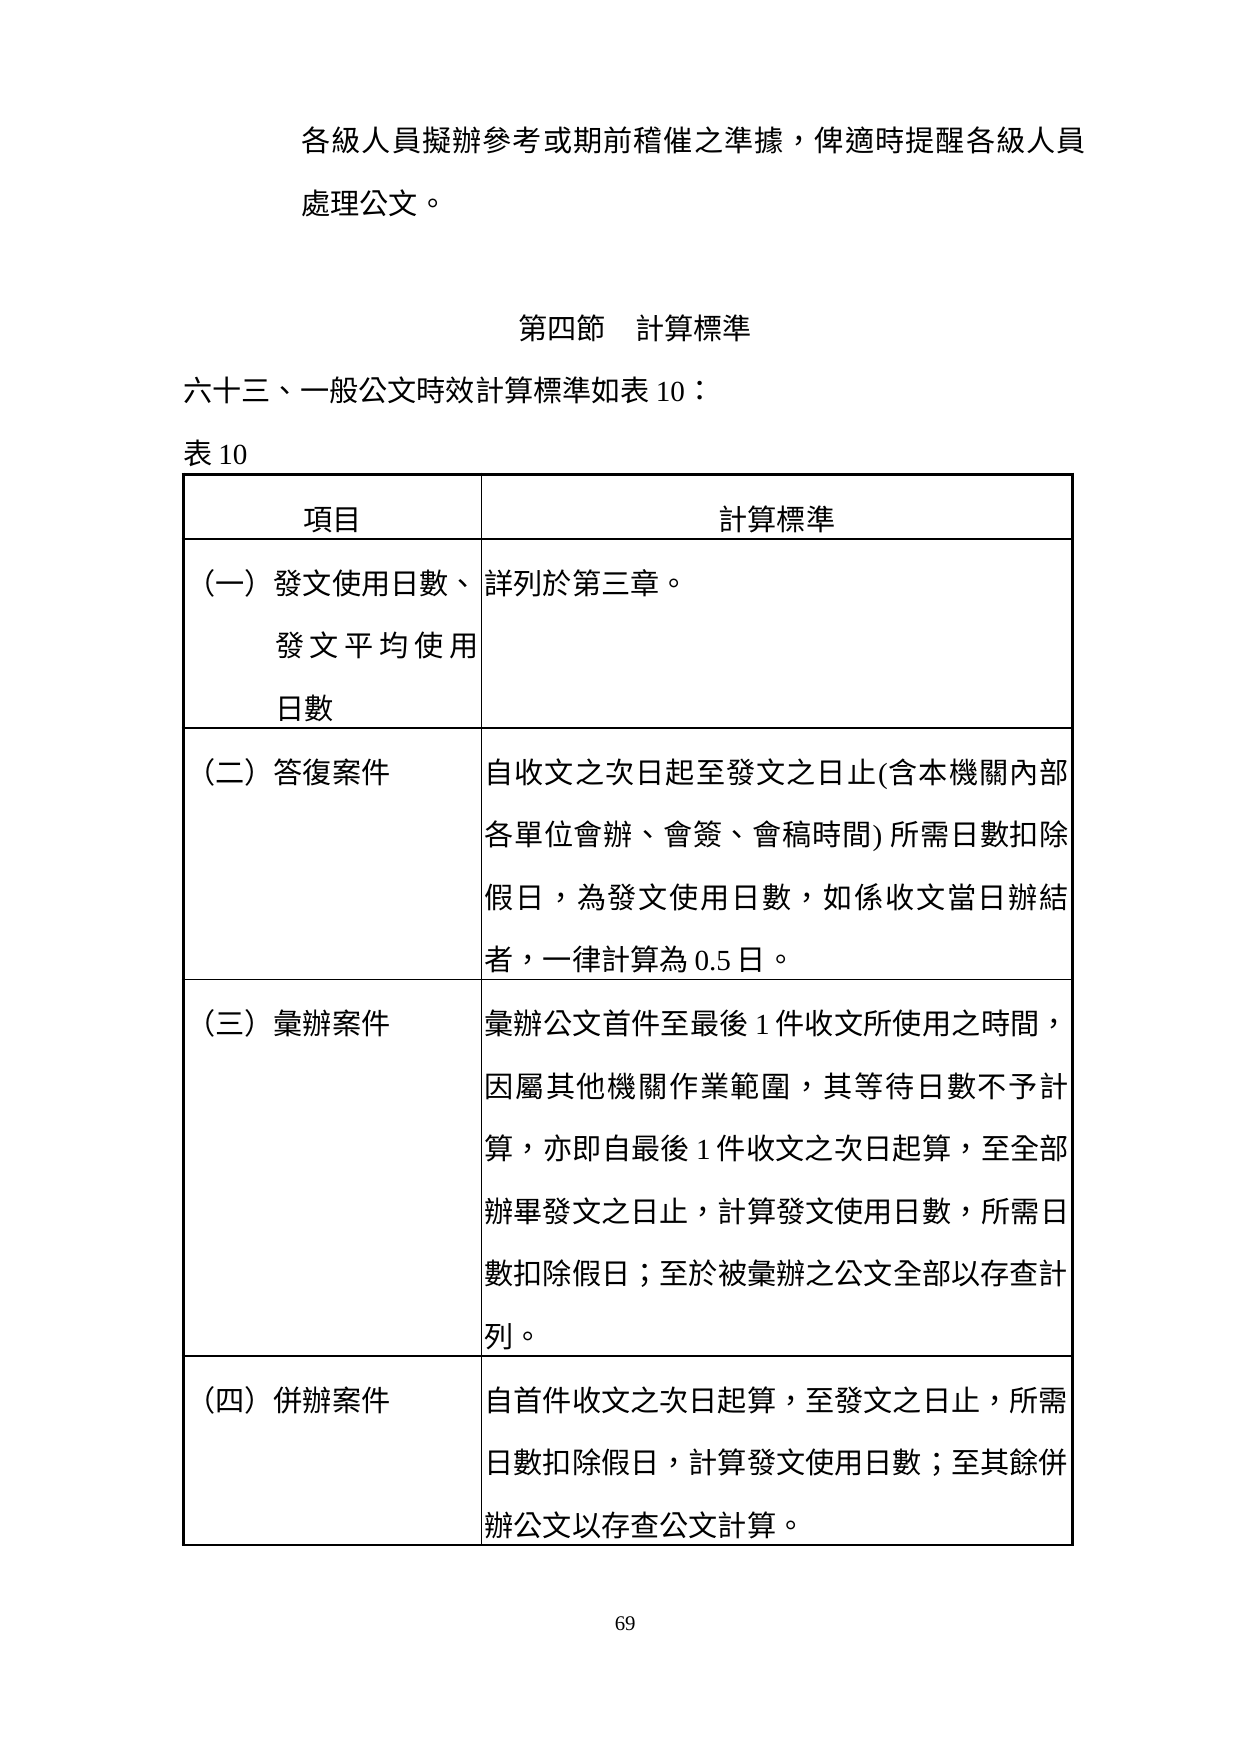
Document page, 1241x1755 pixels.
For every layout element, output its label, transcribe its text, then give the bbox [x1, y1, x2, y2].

table_header 項目 [185, 476, 481, 538]
table_cell 自首件收文之次日起算，至發文之日止，所需日數扣除假日，計算發文使用日數；至其餘併辦公文以存查公文計算。 [482, 1357, 1071, 1544]
table_header 計算標準 [482, 476, 1071, 538]
table_cell （三）彙辦案件 [185, 980, 481, 1355]
table_cell 自收文之次日起至發文之日止(含本機關內部各單位會辦、會簽、會稿時間) 所需日數扣除假日，為發文使用日數，如係收文當日辦結者，一律計算為0.5日。 [482, 729, 1071, 979]
table_cell （四）併辦案件 [185, 1357, 481, 1544]
text 各級人員擬辦參考或期前稽催之準據，俾適時提醒各級人員處理公文。 [183, 97, 1087, 222]
table_cell （一）發文使用日數、發文平均使用日數 [185, 540, 481, 727]
text 表10 [183, 410, 1087, 472]
text 第四節 計算標準 [183, 285, 1087, 347]
table_cell 詳列於第三章。 [482, 540, 1071, 727]
table_cell （二）答復案件 [185, 729, 481, 979]
table_cell 彙辦公文首件至最後1件收文所使用之時間，因屬其他機關作業範圍，其等待日數不予計算，亦即自最後1件收文之次日起算，至全部辦畢發文之日止，計算發文使用日數，所需日數扣除假日；至於被彙辦之公文全部以存查計列。 [482, 980, 1071, 1355]
text 六十三、一般公文時效計算標準如表10： [183, 347, 1087, 410]
